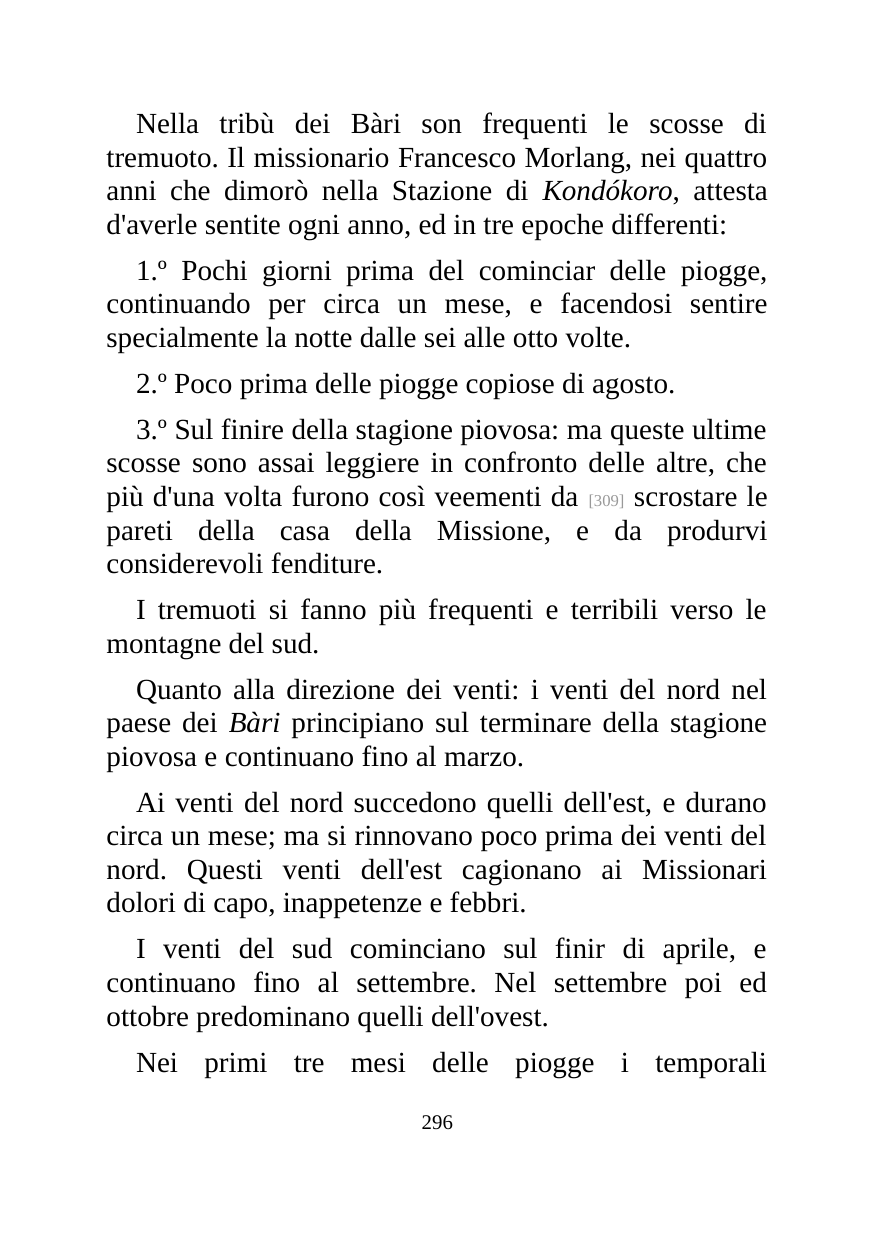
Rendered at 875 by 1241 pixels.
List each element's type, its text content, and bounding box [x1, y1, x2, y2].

text Quanto alla direzione dei venti: i venti del nord nel paese dei Bàri principiano sul terminare della stagione piovosa e continuano fino al marzo. [106, 672, 768, 772]
text Nei primi tre mesi delle piogge i temporali [106, 1045, 768, 1078]
text 3.º Sul finire della stagione piovosa: ma queste ultime scosse sono assai leggiere in confronto delle altre, che più d'una volta furono così veementi da [309] scrostare le pareti della casa della Missione, e da produrvi considerevoli fenditure. [106, 412, 768, 580]
text 2.º Poco prima delle piogge copiose di agosto. [106, 366, 768, 399]
text Nella tribù dei Bàri son frequenti le scosse di tremuoto. Il missionario Francesco Morlang, nei quattro anni che dimorò nella Stazione di Kondókoro, attesta d'averle sentite ogni anno, ed in tre epoche differenti: [106, 106, 768, 240]
text I venti del sud cominciano sul finir di aprile, e continuano fino al settembre. Nel settembre poi ed ottobre predominano quelli dell'ovest. [106, 932, 768, 1032]
text I tremuoti si fanno più frequenti e terribili verso le montagne del sud. [106, 592, 768, 659]
text Ai venti del nord succedono quelli dell'est, e durano circa un mese; ma si rinnovano poco prima dei venti del nord. Questi venti dell'est cagionano ai Missionari dolori di capo, inappetenze e febbri. [106, 785, 768, 919]
text 1.º Pochi giorni prima del cominciar delle piogge, continuando per circa un mese, e facendosi sentire specialmente la notte dalle sei alle otto volte. [106, 253, 768, 353]
